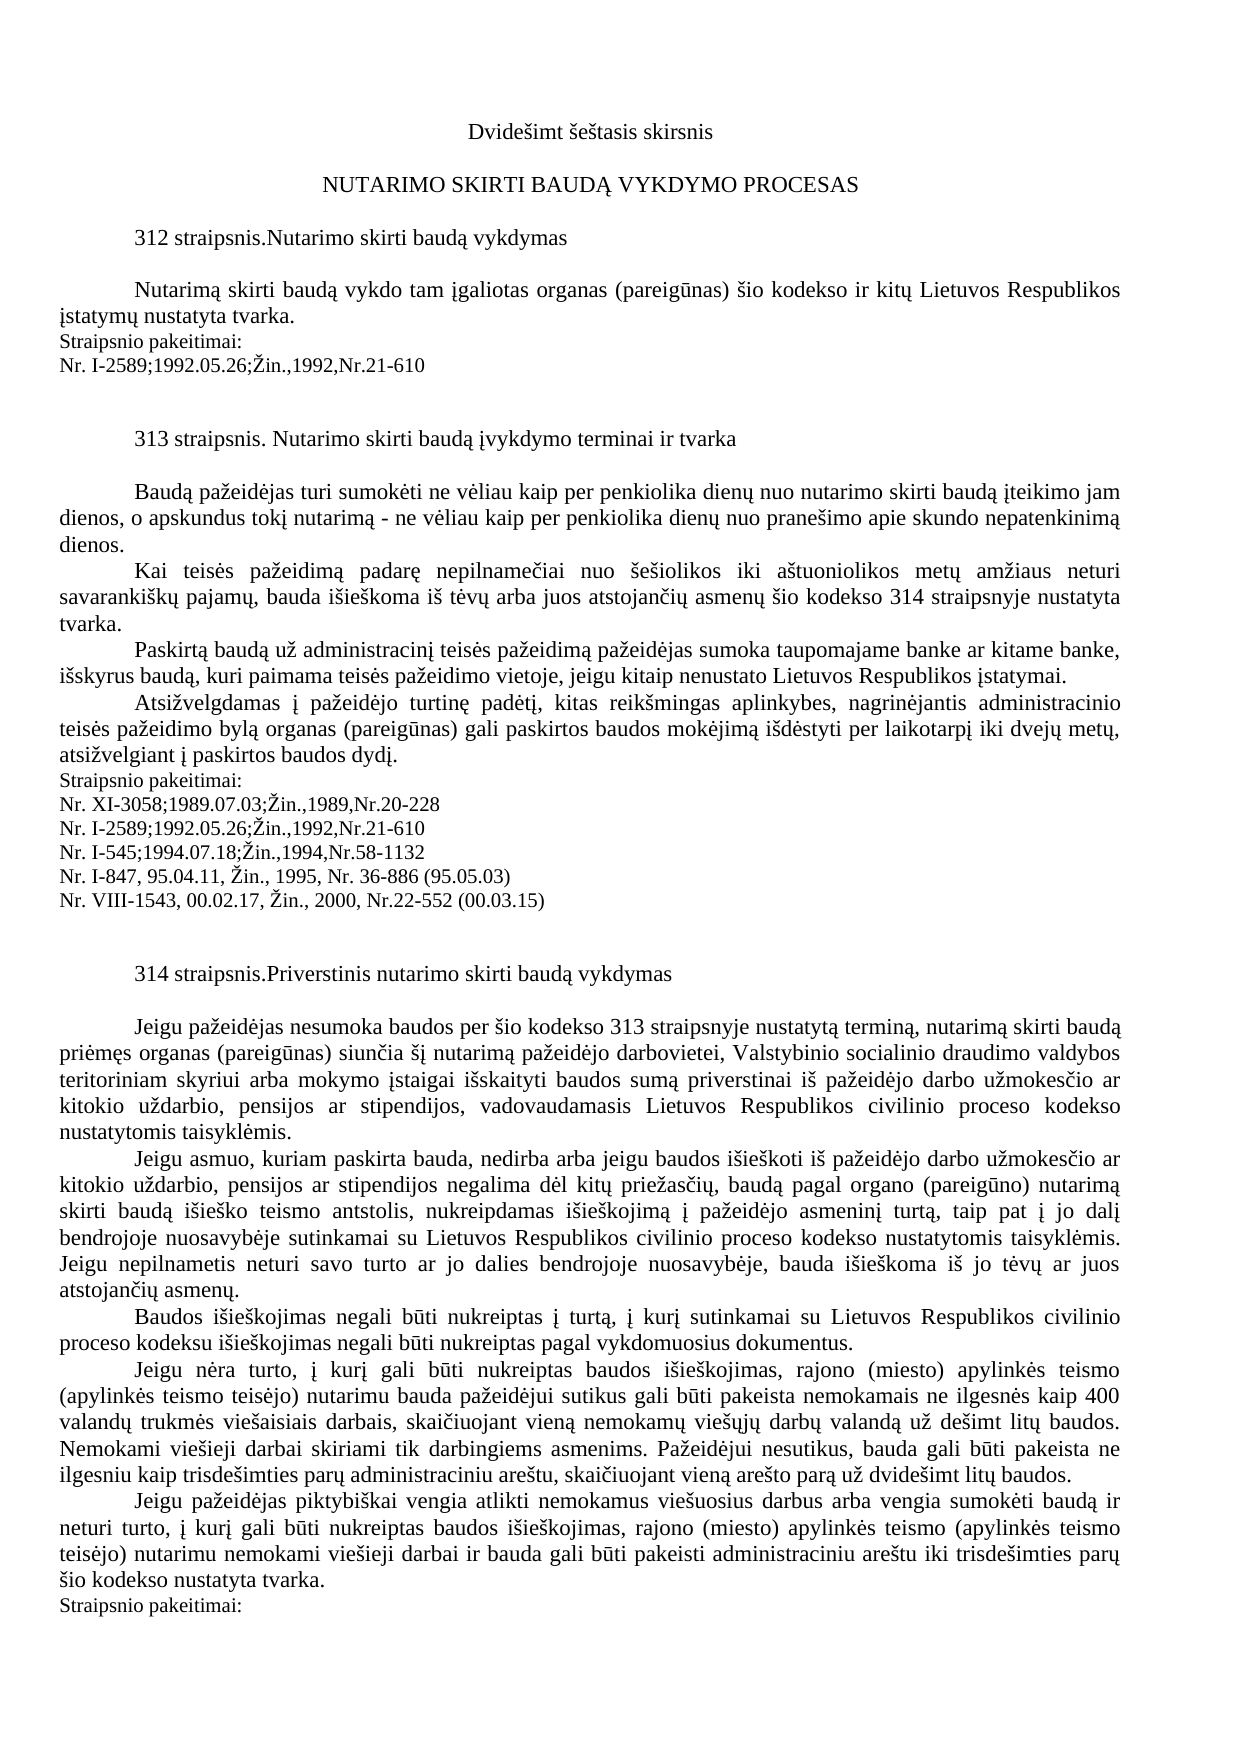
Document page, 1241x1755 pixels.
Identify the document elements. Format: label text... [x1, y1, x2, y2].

text Straipsnio pakeitimai: [59, 1593, 1122, 1617]
text Atsižvelgdamas į pažeidėjo turtinę padėtį, kitas reikšmingas aplinkybes, nagrinėjantis administracinio teisės pažeidimo bylą organas (pareigūnas) gali paskirtos baudos mokėjimą išdėstyti per laikotarpį iki dvejų metų, atsižvelgiant į paskirtos baudos dydį. [59, 689, 1122, 768]
text 312 straipsnis.Nutarimo skirti baudą vykdymas [59, 223, 1122, 250]
text NUTARIMO SKIRTI BAUDĄ VYKDYMO PROCESAS [59, 171, 1122, 197]
text Paskirtą baudą už administracinį teisės pažeidimą pažeidėjas sumoka taupomajame banke ar kitame banke, išskyrus baudą, kuri paimama teisės pažeidimo vietoje, jeigu kitaip nenustato Lietuvos Respublikos įstatymai. [59, 636, 1122, 689]
text Kai teisės pažeidimą padarę nepilnamečiai nuo šešiolikos iki aštuoniolikos metų amžiaus neturi savarankiškų pajamų, bauda išieškoma iš tėvų arba juos atstojančių asmenų šio kodekso 314 straipsnyje nustatyta tvarka. [59, 557, 1122, 636]
text Baudą pažeidėjas turi sumokėti ne vėliau kaip per penkiolika dienų nuo nutarimo skirti baudą įteikimo jam dienos, o apskundus tokį nutarimą - ne vėliau kaip per penkiolika dienų nuo pranešimo apie skundo nepatenkinimą dienos. [59, 478, 1122, 557]
text Jeigu asmuo, kuriam paskirta bauda, nedirba arba jeigu baudos išieškoti iš pažeidėjo darbo užmokesčio ar kitokio uždarbio, pensijos ar stipendijos negalima dėl kitų priežasčių, baudą pagal organo (pareigūno) nutarimą skirti baudą išieško teismo antstolis, nukreipdamas išieškojimą į pažeidėjo asmeninį turtą, taip pat į jo dalį bendrojoje nuosavybėje sutinkamai su Lietuvos Respublikos civilinio proceso kodekso nustatytomis taisyklėmis. Jeigu nepilnametis neturi savo turto ar jo dalies bendrojoje nuosavybėje, bauda išieškoma iš jo tėvų ar juos atstojančių asmenų. [59, 1145, 1122, 1303]
text Jeigu pažeidėjas nesumoka baudos per šio kodekso 313 straipsnyje nustatytą terminą, nutarimą skirti baudą priėmęs organas (pareigūnas) siunčia šį nutarimą pažeidėjo darbovietei, Valstybinio socialinio draudimo valdybos teritoriniam skyriui arba mokymo įstaigai išskaityti baudos sumą priverstinai iš pažeidėjo darbo užmokesčio ar kitokio uždarbio, pensijos ar stipendijos, vadovaudamasis Lietuvos Respublikos civilinio proceso kodekso nustatytomis taisyklėmis. [59, 1013, 1122, 1145]
text Jeigu nėra turto, į kurį gali būti nukreiptas baudos išieškojimas, rajono (miesto) apylinkės teismo (apylinkės teismo teisėjo) nutarimu bauda pažeidėjui sutikus gali būti pakeista nemokamais ne ilgesnės kaip 400 valandų trukmės viešaisiais darbais, skaičiuojant vieną nemokamų viešųjų darbų valandą už dešimt litų baudos. Nemokami viešieji darbai skiriami tik darbingiems asmenims. Pažeidėjui nesutikus, bauda gali būti pakeista ne ilgesniu kaip trisdešimties parų administraciniu areštu, skaičiuojant vieną arešto parą už dvidešimt litų baudos. [59, 1356, 1122, 1487]
text 314 straipsnis.Priverstinis nutarimo skirti baudą vykdymas [59, 960, 1122, 987]
text Nutarimą skirti baudą vykdo tam įgaliotas organas (pareigūnas) šio kodekso ir kitų Lietuvos Respublikos įstatymų nustatyta tvarka. [59, 276, 1122, 329]
text Nr. I-2589;1992.05.26;Žin.,1992,Nr.21-610 [59, 353, 1122, 377]
text Straipsnio pakeitimai: [59, 768, 1122, 792]
text Dvidešimt šeštasis skirsnis [59, 118, 1122, 144]
text Baudos išieškojimas negali būti nukreiptas į turtą, į kurį sutinkamai su Lietuvos Respublikos civilinio proceso kodeksu išieškojimas negali būti nukreiptas pagal vykdomuosius dokumentus. [59, 1303, 1122, 1356]
text Straipsnio pakeitimai: [59, 329, 1122, 353]
text Jeigu pažeidėjas piktybiškai vengia atlikti nemokamus viešuosius darbus arba vengia sumokėti baudą ir neturi turto, į kurį gali būti nukreiptas baudos išieškojimas, rajono (miesto) apylinkės teismo (apylinkės teismo teisėjo) nutarimu nemokami viešieji darbai ir bauda gali būti pakeisti administraciniu areštu iki trisdešimties parų šio kodekso nustatyta tvarka. [59, 1487, 1122, 1593]
text Nr. I-545;1994.07.18;Žin.,1994,Nr.58-1132 [59, 840, 1122, 864]
text Nr. XI-3058;1989.07.03;Žin.,1989,Nr.20-228 [59, 792, 1122, 816]
text Nr. I-2589;1992.05.26;Žin.,1992,Nr.21-610 [59, 816, 1122, 840]
text Nr. VIII-1543, 00.02.17, Žin., 2000, Nr.22-552 (00.03.15) [59, 888, 1122, 912]
text Nr. I-847, 95.04.11, Žin., 1995, Nr. 36-886 (95.05.03) [59, 864, 1122, 888]
text 313 straipsnis. Nutarimo skirti baudą įvykdymo terminai ir tvarka [59, 425, 1122, 452]
